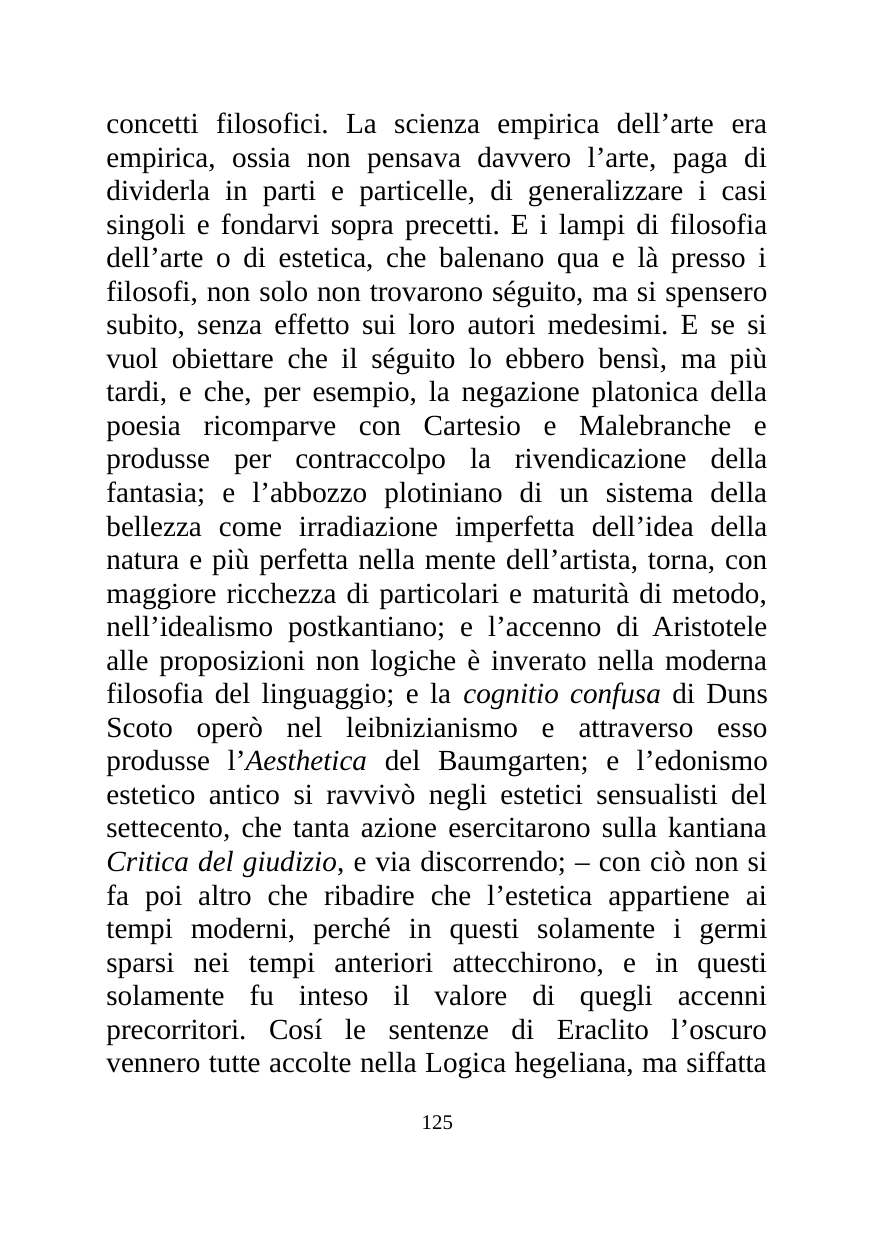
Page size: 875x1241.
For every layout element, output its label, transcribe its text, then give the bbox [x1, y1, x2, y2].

text concetti filosofici. La scienza empirica dell’arte era empirica, ossia non pensava davvero l’arte, paga di dividerla in parti e particelle, di generalizzare i casi singoli e fondarvi sopra precetti. E i lampi di filosofia dell’arte o di estetica, che balenano qua e là presso i filosofi, non solo non trovarono séguito, ma si spensero subito, senza effetto sui loro autori medesimi. E se si vuol obiettare che il séguito lo ebbero bensì, ma più tardi, e che, per esempio, la negazione platonica della poesia ricomparve con Cartesio e Malebranche e produsse per contraccolpo la rivendicazione della fantasia; e l’abbozzo plotiniano di un sistema della bellezza come irradiazione imperfetta dell’idea della natura e più perfetta nella mente dell’artista, torna, con maggiore ricchezza di particolari e maturità di metodo, nell’idealismo postkantiano; e l’accenno di Aristotele alle proposizioni non logiche è inverato nella moderna filosofia del linguaggio; e la cognitio confusa di Duns Scoto operò nel leibnizianismo e attraverso esso produsse l’Aesthetica del Baumgarten; e l’edonismo estetico antico si ravvivò negli estetici sensualisti del settecento, che tanta azione esercitarono sulla kantiana Critica del giudizio, e via discorrendo; – con ciò non si fa poi altro che ribadire che l’estetica appartiene ai tempi moderni, perché in questi solamente i germi sparsi nei tempi anteriori attecchirono, e in questi solamente fu inteso il valore di quegli accenni precorritori. Cosí le sentenze di Eraclito l’oscuro vennero tutte accolte nella Logica hegeliana, ma siffatta [106, 106, 768, 1079]
